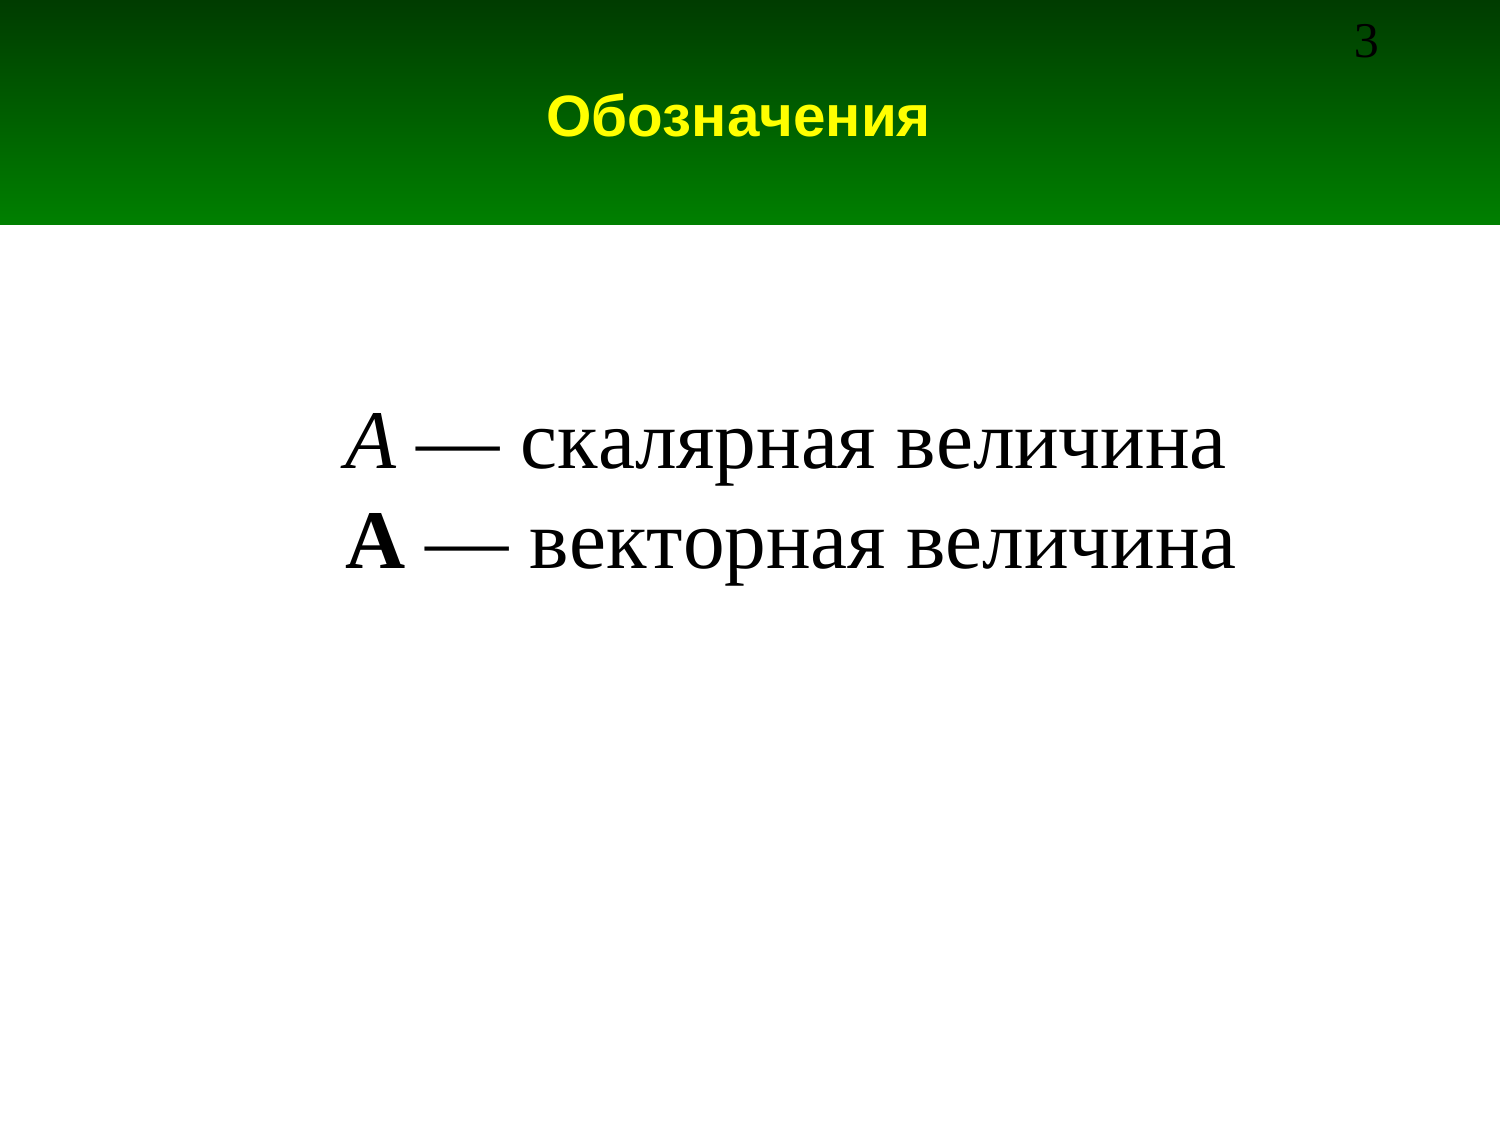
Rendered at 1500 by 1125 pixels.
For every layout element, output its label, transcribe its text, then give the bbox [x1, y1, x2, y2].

title Обозначения [88, 18, 1389, 207]
text_box A — скалярная величина A — векторная величина [330, 377, 1253, 593]
